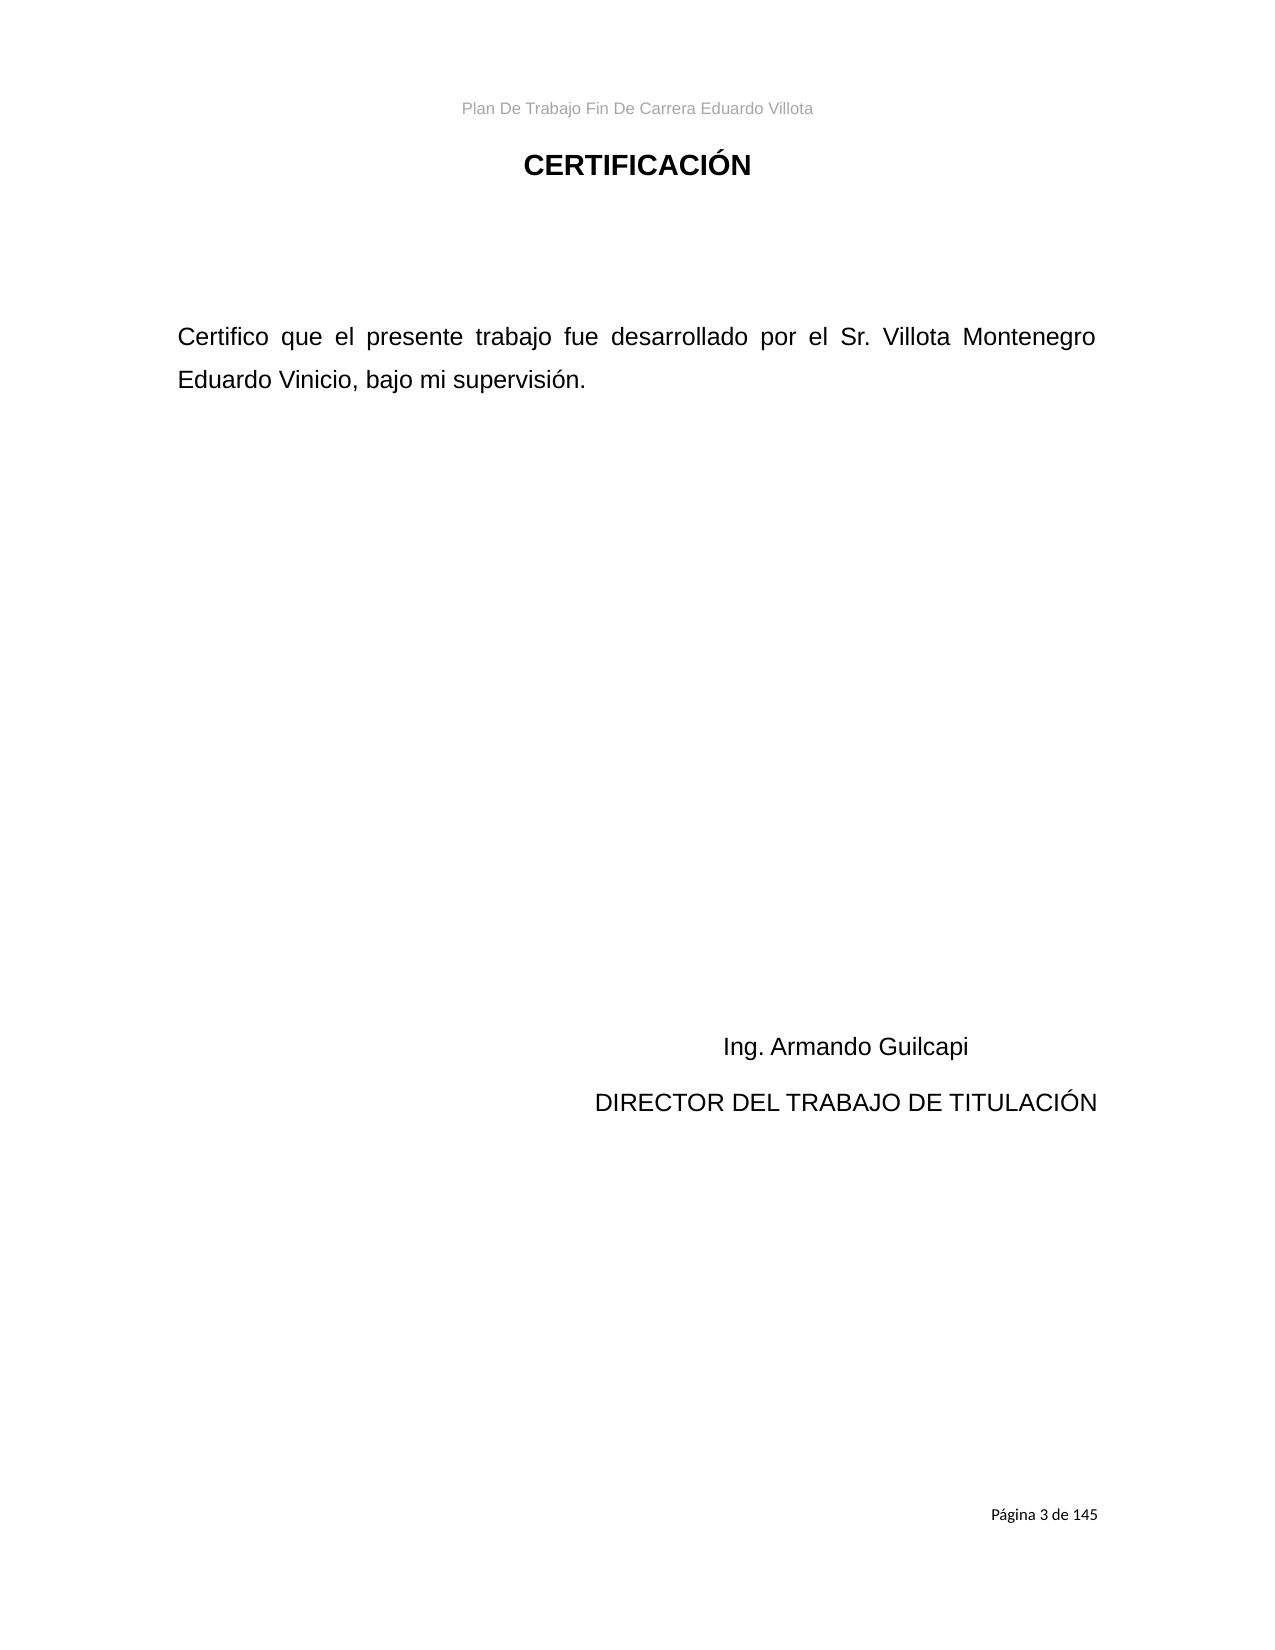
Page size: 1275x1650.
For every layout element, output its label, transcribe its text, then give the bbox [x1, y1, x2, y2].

text Ing. Armando Guilcapi [177, 1032, 1098, 1061]
text Certifico que el presente trabajo fue desarrollado por el Sr. Villota Montenegro Eduardo Vinicio, bajo mi supervisión. [177, 322, 1098, 393]
text CERTIFICACIÓN [177, 148, 1098, 181]
text DIRECTOR DEL TRABAJO DE TITULACIÓN [177, 1088, 1098, 1117]
